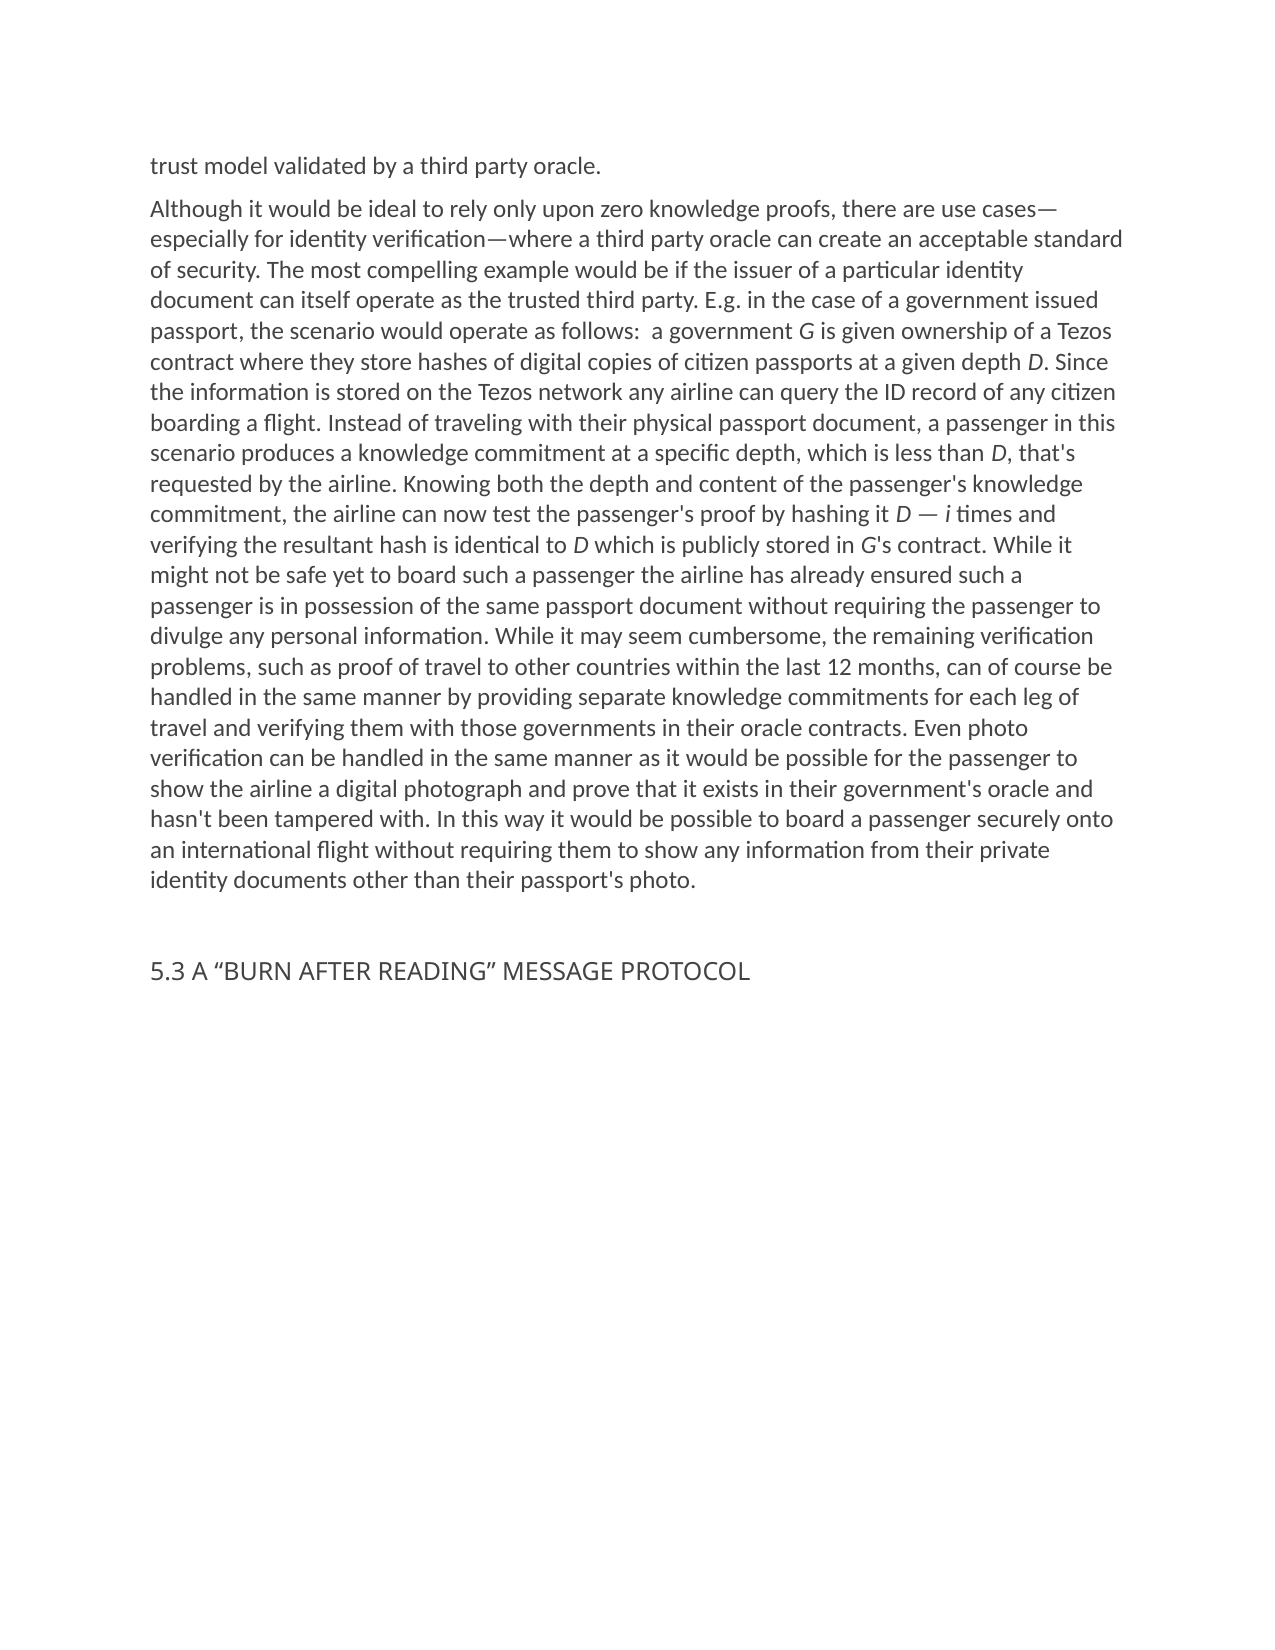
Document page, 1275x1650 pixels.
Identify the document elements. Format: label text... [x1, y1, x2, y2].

text trust model validated by a third party oracle. [150, 150, 1125, 181]
text Although it would be ideal to rely only upon zero knowledge proofs, there are use cases—especially for identity verification—where a third party oracle can create an acceptable standard of security. The most compelling example would be if the issuer of a particular identity document can itself operate as the trusted third party. E.g. in the case of a government issued passport, the scenario would operate as follows: a government G is given ownership of a Tezos contract where they store hashes of digital copies of citizen passports at a given depth D. Since the information is stored on the Tezos network any airline can query the ID record of any citizen boarding a flight. Instead of traveling with their physical passport document, a passenger in this scenario produces a knowledge commitment at a specific depth, which is less than D, that's requested by the airline. Knowing both the depth and content of the passenger's knowledge commitment, the airline can now test the passenger's proof by hashing it D — i times and verifying the resultant hash is identical to D which is publicly stored in G's contract. While it might not be safe yet to board such a passenger the airline has already ensured such a passenger is in possession of the same passport document without requiring the passenger to divulge any personal information. While it may seem cumbersome, the remaining verification problems, such as proof of travel to other countries within the last 12 months, can of course be handled in the same manner by providing separate knowledge commitments for each leg of travel and verifying them with those governments in their oracle contracts. Even photo verification can be handled in the same manner as it would be possible for the passenger to show the airline a digital photograph and prove that it exists in their government's oracle and hasn't been tampered with. In this way it would be possible to board a passenger securely onto an international flight without requiring them to show any information from their private identity documents other than their passport's photo. [150, 193, 1125, 895]
text 5.3 A “BURN AFTER READING” MESSAGE PROTOCOL [150, 954, 1125, 988]
